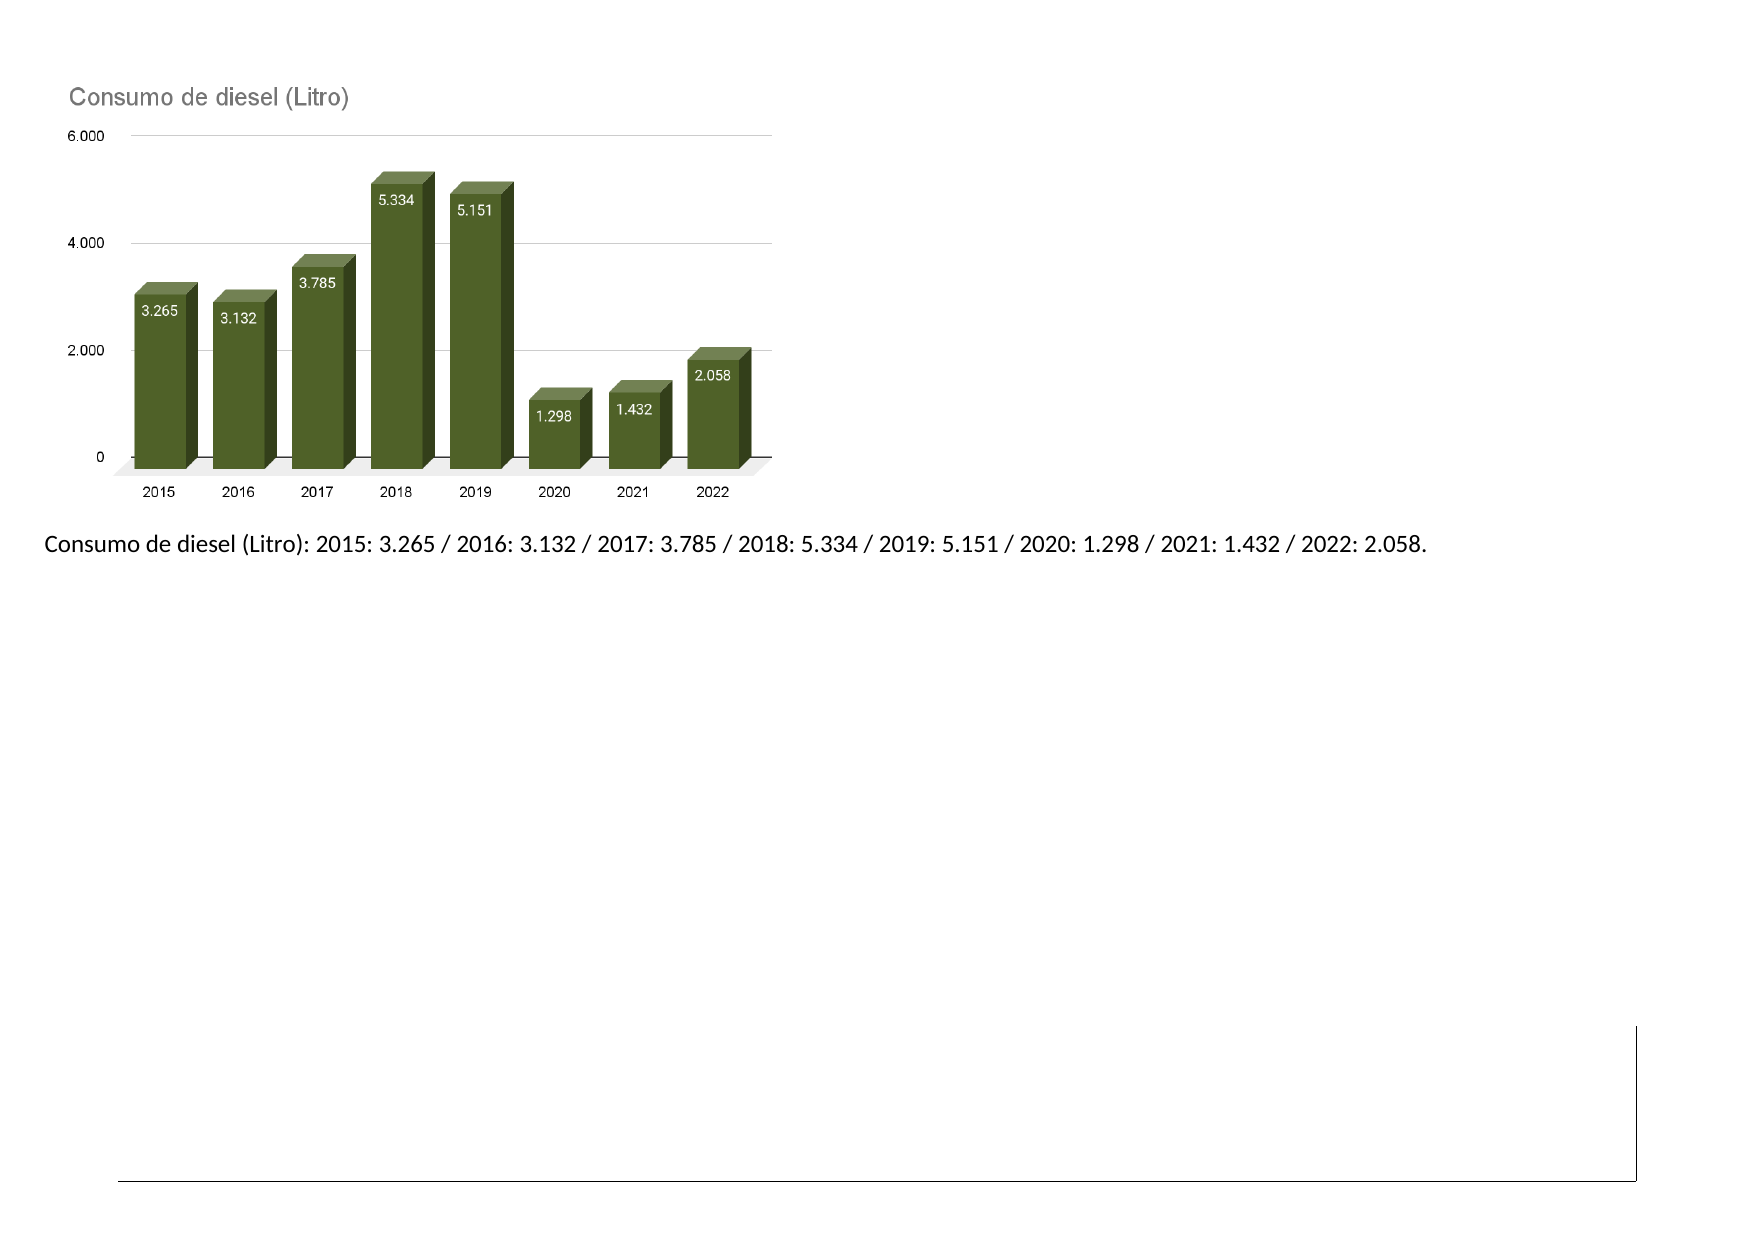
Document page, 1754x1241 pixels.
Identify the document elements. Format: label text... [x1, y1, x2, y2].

text Consumo de diesel (Litro): 2015: 3.265 / 2016: 3.132 / 2017: 3.785 / 2018: 5.334 / 2019: 5.151 / 2020: 1.298 / 2021: 1.432 / 2022: 2.058. [44, 528, 1712, 589]
